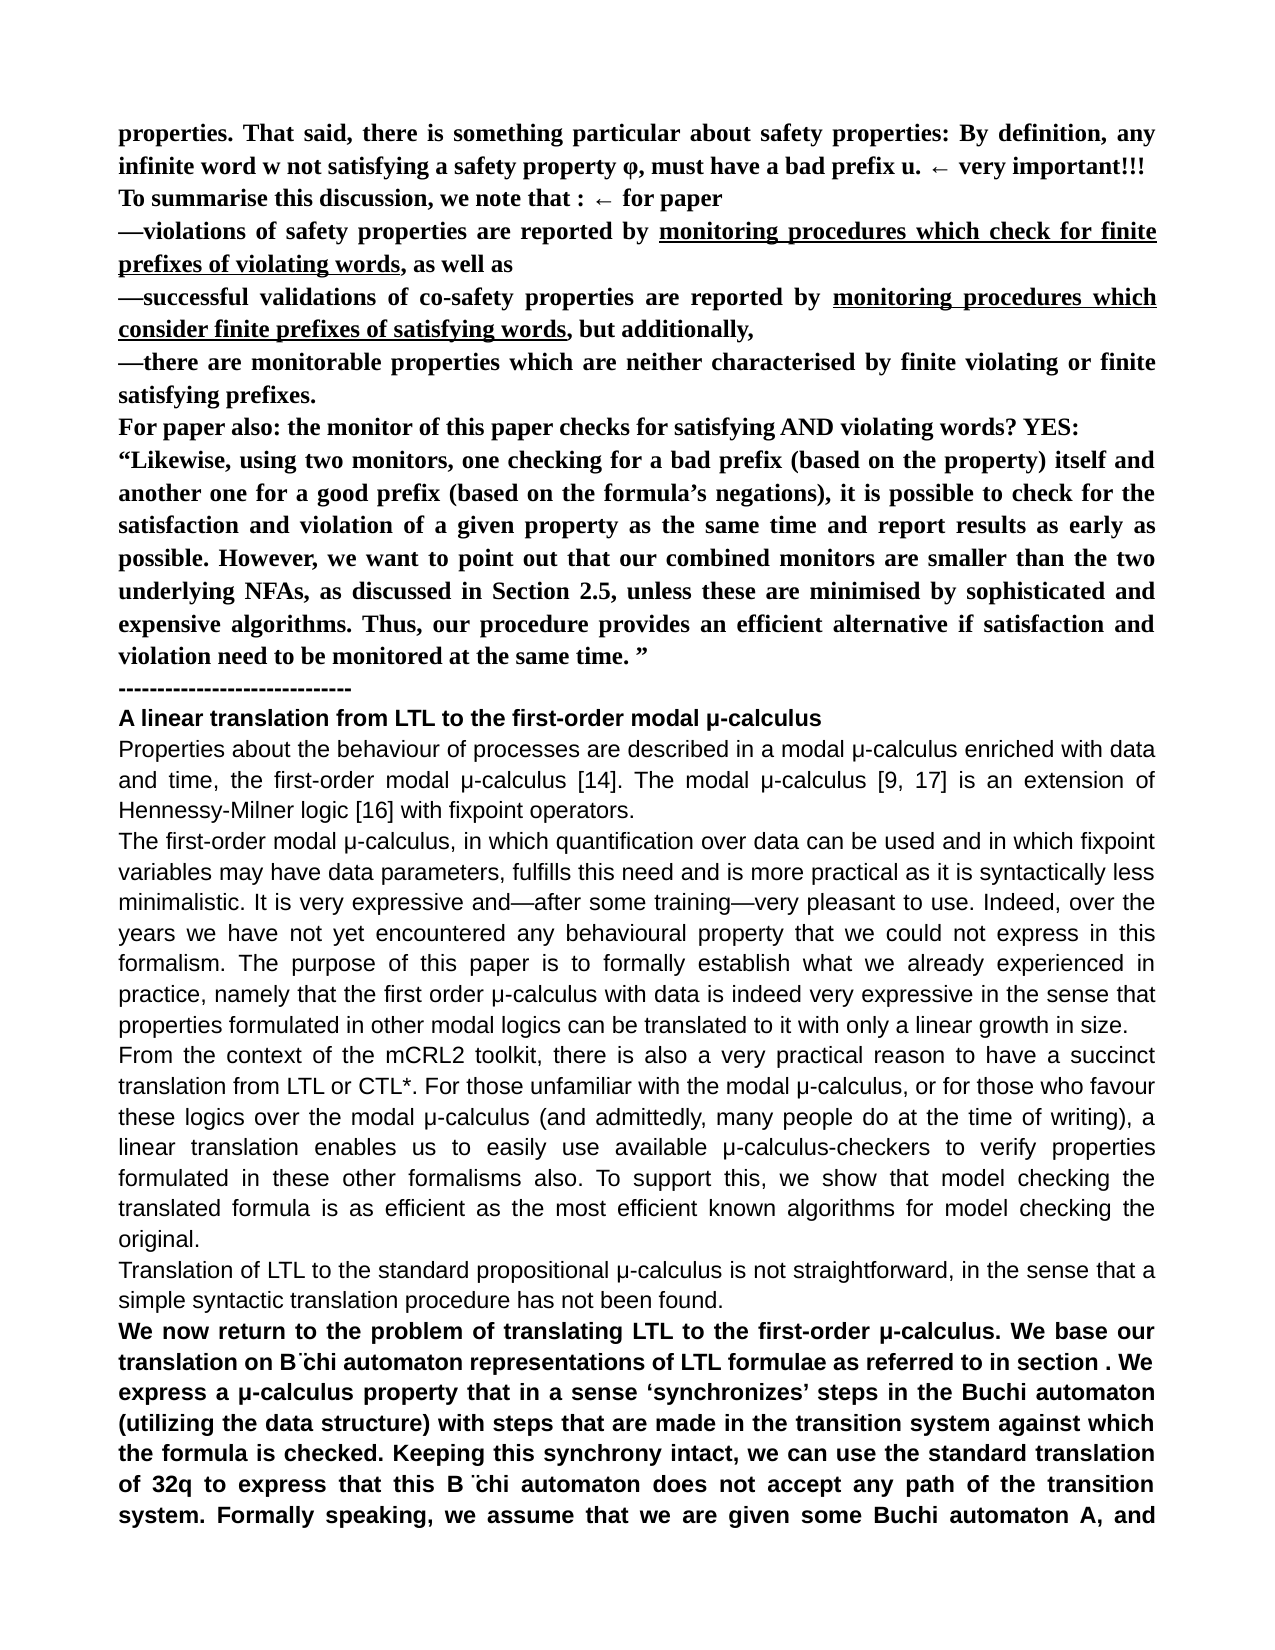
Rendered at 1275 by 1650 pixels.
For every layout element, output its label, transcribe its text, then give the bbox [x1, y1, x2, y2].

text ------------------------------ [118, 674, 1157, 701]
text —successful validations of co-safety properties are reported by monitoring procedures which consider finite prefixes of satisfying words, but additionally, [118, 282, 1157, 343]
text To summarise this discussion, we note that : ← for paper [118, 183, 1157, 212]
text express a μ-calculus property that in a sense ‘synchronizes’ steps in the Buchi automaton (utilizing the data structure) with steps that are made in the transition system against which the formula is checked. Keeping this synchrony intact, we can use the standard translation of 32q to express that this B ̈chi automaton does not accept any path of the transition system. Formally speaking, we assume that we are given some Buchi automaton A, and [118, 1378, 1157, 1528]
text properties. That said, there is something particular about safety properties: By definition, any infinite word w not satisfying a safety property φ, must have a bad prefix u. ← very important!!! [118, 118, 1157, 179]
text —violations of safety properties are reported by monitoring procedures which check for finite prefixes of violating words, as well as [118, 216, 1157, 278]
text Translation of LTL to the standard propositional μ-calculus is not straightforward, in the sense that a simple syntactic translation procedure has not been found. [118, 1256, 1157, 1313]
text For paper also: the monitor of this paper checks for satisfying AND violating words? YES: [118, 412, 1157, 441]
text A linear translation from LTL to the first-order modal μ-calculus [118, 705, 1157, 732]
text From the context of the mCRL2 toolkit, there is also a very practical reason to have a succinct translation from LTL or CTL*. For those unfamiliar with the modal μ-calculus, or for those who favour these logics over the modal μ-calculus (and admittedly, many people do at the time of writing), a linear translation enables us to easily use available μ-calculus-checkers to verify properties formulated in these other formalisms also. To support this, we show that model checking the translated formula is as efficient as the most efficient known algorithms for model checking the original. [118, 1042, 1157, 1252]
text Properties about the behaviour of processes are described in a modal μ-calculus enriched with data and time, the first-order modal μ-calculus [14]. The modal μ-calculus [9, 17] is an extension of Hennessy-Milner logic [16] with fixpoint operators. [118, 735, 1157, 823]
text We now return to the problem of translating LTL to the first-order μ-calculus. We base our translation on B ̈chi automaton representations of LTL formulae as referred to in section . We [118, 1317, 1157, 1375]
text “Likewise, using two monitors, one checking for a bad prefix (based on the property) itself and another one for a good prefix (based on the formula’s negations), it is possible to check for the satisfaction and violation of a given property as the same time and report results as early as possible. However, we want to point out that our combined monitors are smaller than the two underlying NFAs, as discussed in Section 2.5, unless these are minimised by sophisticated and expensive algorithms. Thus, our procedure provides an efficient alternative if satisfaction and violation need to be monitored at the same time. ” [118, 445, 1157, 670]
text The first-order modal μ-calculus, in which quantification over data can be used and in which fixpoint variables may have data parameters, fulfills this need and is more practical as it is syntactically less minimalistic. It is very expressive and—after some training—very pleasant to use. Indeed, over the years we have not yet encountered any behavioural property that we could not express in this formalism. The purpose of this paper is to formally establish what we already experienced in practice, namely that the first order μ-calculus with data is indeed very expressive in the sense that properties formulated in other modal logics can be translated to it with only a linear growth in size. [118, 827, 1157, 1038]
text —there are monitorable properties which are neither characterised by finite violating or finite satisfying prefixes. [118, 347, 1157, 408]
